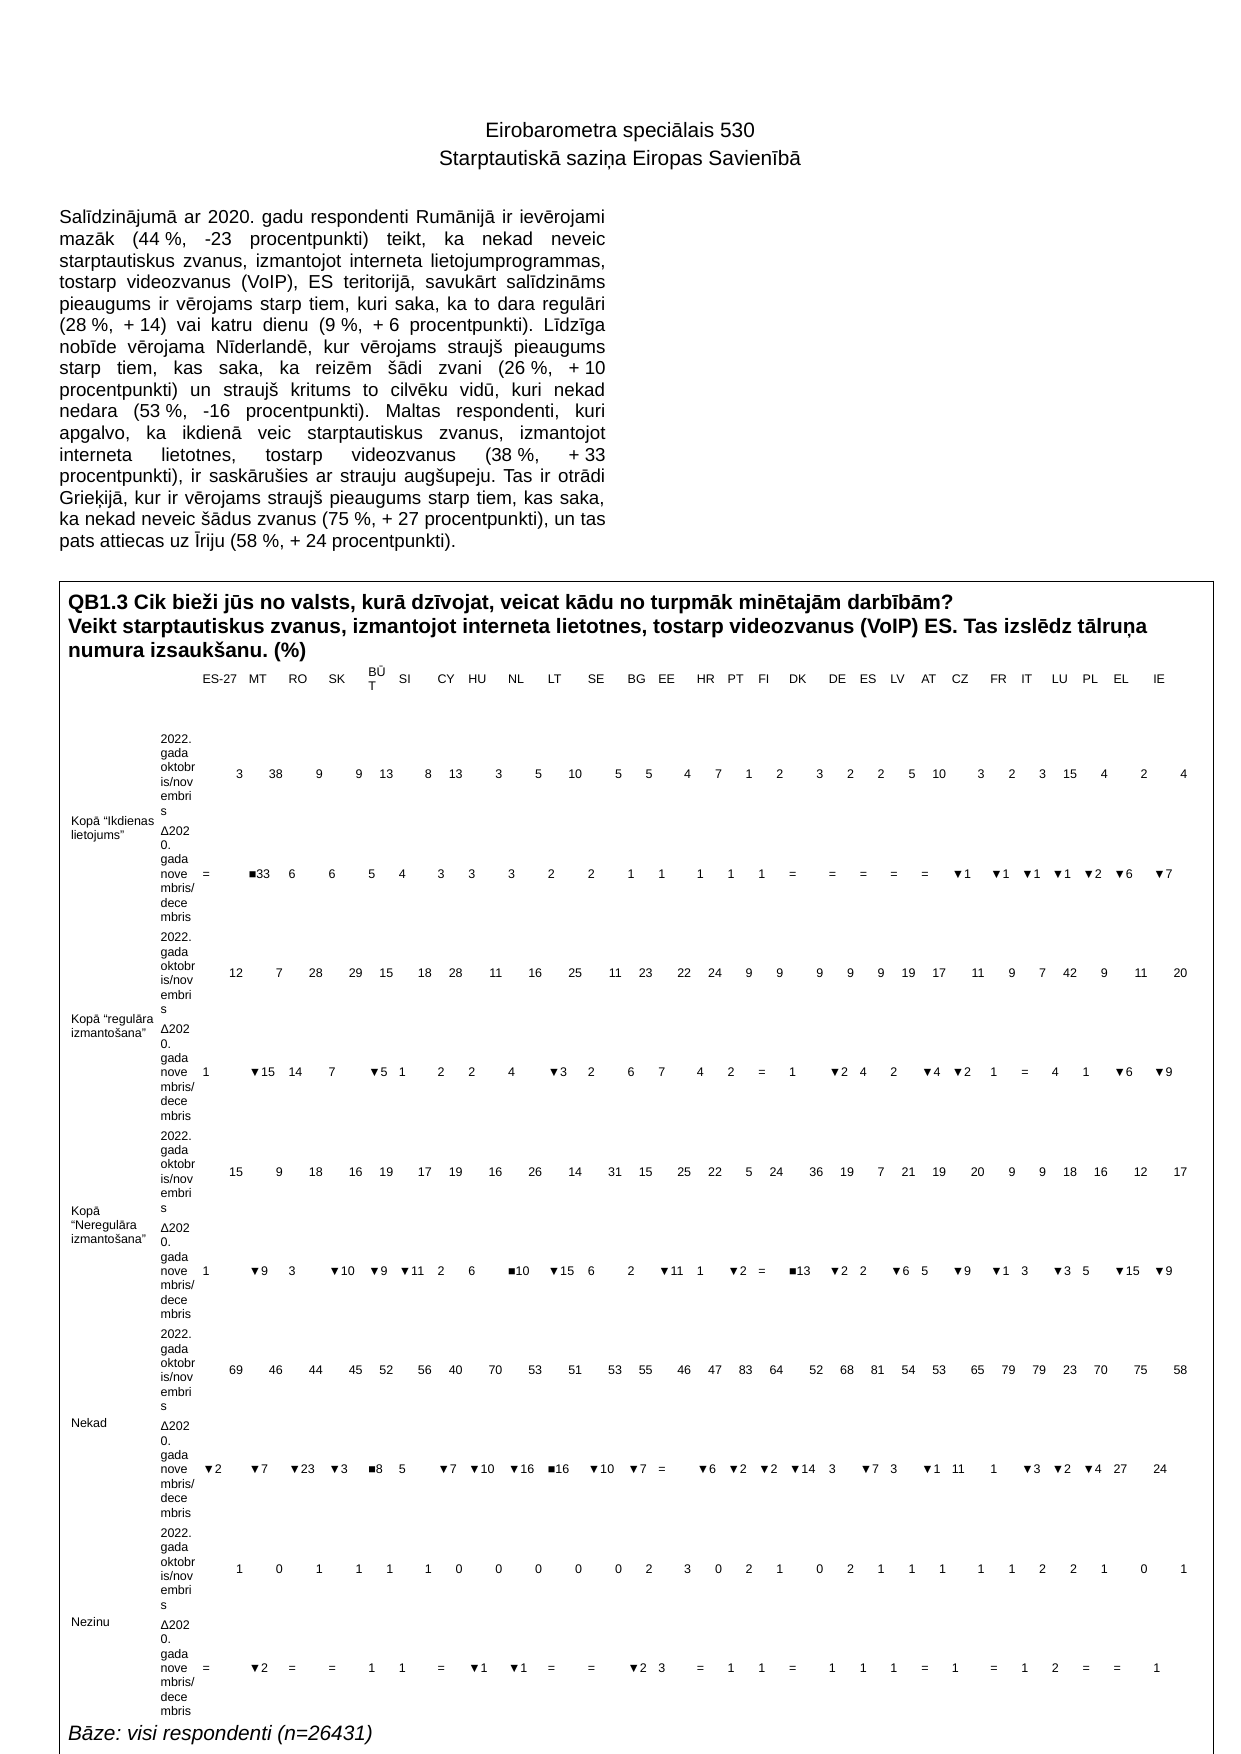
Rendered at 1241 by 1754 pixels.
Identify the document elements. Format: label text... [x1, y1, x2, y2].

table_cell = [1018, 1019, 1049, 1125]
table_header SI [396, 661, 434, 696]
table_cell ▼2 [246, 1615, 285, 1721]
table_cell 17 [918, 927, 949, 1019]
table_cell 0 [246, 1523, 285, 1614]
table_cell 19 [918, 1125, 949, 1217]
table_cell 6 [285, 820, 325, 927]
table_cell ▼6 [887, 1218, 918, 1324]
table_cell 19 [434, 1125, 465, 1217]
table_cell = [585, 1615, 624, 1721]
table_header SE [585, 661, 624, 696]
table_cell 42 [1049, 927, 1079, 1019]
table_cell 3 [465, 820, 505, 927]
table_cell ▼3 [1018, 1416, 1049, 1522]
table_cell 0 [1110, 1523, 1150, 1614]
table_cell 6 [585, 1218, 624, 1324]
table_cell ▼9 [246, 1218, 285, 1324]
table_cell 2022. gada oktobris/novembris [158, 728, 199, 820]
table_cell 3 [1018, 1218, 1049, 1324]
table_header LV [887, 661, 918, 696]
table_cell 2 [725, 1523, 755, 1614]
table_cell Δ2020. gada novembris/decembris [158, 820, 199, 927]
table_cell 5 [887, 728, 918, 820]
table_cell 3 [199, 728, 246, 820]
table_cell 5 [1080, 1218, 1110, 1324]
table_cell 7 [1018, 927, 1049, 1019]
table_cell 1 [1150, 1615, 1190, 1721]
table_cell ▼11 [655, 1218, 694, 1324]
table_cell 1 [694, 820, 724, 927]
table_cell 0 [585, 1523, 624, 1614]
table_cell 2 [755, 728, 786, 820]
table_cell 9 [285, 728, 325, 820]
table_cell 3 [434, 820, 465, 927]
table_cell [246, 696, 285, 728]
table_cell 1 [949, 1523, 987, 1614]
table_cell 1 [625, 820, 655, 927]
table_cell 13 [365, 728, 396, 820]
table_cell 1 [199, 1523, 246, 1614]
table_cell 3 [949, 728, 987, 820]
table_cell 1 [655, 820, 694, 927]
table_cell ▼2 [949, 1019, 987, 1125]
table_cell 45 [325, 1324, 365, 1416]
table_cell 55 [625, 1324, 655, 1416]
table_cell 12 [199, 927, 246, 1019]
table_header NL [505, 661, 545, 696]
table_cell ▼7 [246, 1416, 285, 1522]
table_cell 9 [857, 927, 887, 1019]
table_cell 18 [396, 927, 434, 1019]
table_cell 4 [505, 1019, 545, 1125]
table_cell [1150, 696, 1190, 728]
table_cell 2 [585, 820, 624, 927]
table_cell [396, 696, 434, 728]
table_cell 0 [434, 1523, 465, 1614]
table_cell 5 [365, 820, 396, 927]
table_cell 2 [1110, 728, 1150, 820]
table_cell [786, 696, 826, 728]
table_cell 1 [365, 1615, 396, 1721]
table_cell 2 [1049, 1523, 1079, 1614]
table_cell 70 [1080, 1324, 1110, 1416]
table_cell ▼3 [1049, 1218, 1079, 1324]
table_cell 53 [585, 1324, 624, 1416]
table_cell 5 [918, 1218, 949, 1324]
table_cell 9 [1080, 927, 1110, 1019]
table_cell ▼2 [1049, 1416, 1079, 1522]
table_cell 11 [585, 927, 624, 1019]
table_cell 22 [655, 927, 694, 1019]
table_cell [434, 696, 465, 728]
table_cell 23 [1049, 1324, 1079, 1416]
table_cell ▼6 [694, 1416, 724, 1522]
table_cell 5 [725, 1125, 755, 1217]
table_cell 9 [786, 927, 826, 1019]
table_cell 26 [505, 1125, 545, 1217]
text Veikt starptautiskus zvanus, izmantojot interneta lietotnes, tostarp videozvanus (VoIP) ES. Tas izslēdz tālruņa numura izsaukšanu. (%) [68, 613, 1204, 661]
table_cell ▼7 [625, 1416, 655, 1522]
table_header MT [246, 661, 285, 696]
table_cell 8 [396, 728, 434, 820]
table_cell 9 [755, 927, 786, 1019]
table_cell 19 [887, 927, 918, 1019]
table_cell = [826, 820, 857, 927]
table_cell 11 [949, 1416, 987, 1522]
table_cell 1 [396, 1019, 434, 1125]
table_cell 7 [655, 1019, 694, 1125]
table_cell 1 [725, 728, 755, 820]
table_cell ▼1 [1049, 820, 1079, 927]
table_cell 46 [246, 1324, 285, 1416]
table_header CZ [949, 661, 987, 696]
table_cell 3 [465, 728, 505, 820]
table_cell ▼9 [365, 1218, 396, 1324]
table_header IE [1150, 661, 1190, 696]
table_header [68, 661, 157, 696]
table_cell 54 [887, 1324, 918, 1416]
table_cell 1 [694, 1218, 724, 1324]
table_cell 79 [987, 1324, 1018, 1416]
table_cell = [325, 1615, 365, 1721]
table_cell ▼9 [949, 1218, 987, 1324]
table_cell [285, 696, 325, 728]
table_cell 20 [949, 1125, 987, 1217]
table_cell 2 [434, 1019, 465, 1125]
table_header HR [694, 661, 724, 696]
table_cell 1 [1150, 1523, 1190, 1614]
table_cell = [987, 1615, 1018, 1721]
table_cell 2022. gada oktobris/novembris [158, 1125, 199, 1217]
table_header FR [987, 661, 1018, 696]
table_cell 53 [918, 1324, 949, 1416]
table_cell 1 [857, 1615, 887, 1721]
table_cell 1 [987, 1523, 1018, 1614]
table_cell 1 [199, 1019, 246, 1125]
table_cell 0 [505, 1523, 545, 1614]
table_header PL [1080, 661, 1110, 696]
table_header LU [1049, 661, 1079, 696]
table_cell [465, 696, 505, 728]
table_cell 5 [625, 728, 655, 820]
table_cell 7 [694, 728, 724, 820]
table_header EL [1110, 661, 1150, 696]
table_cell 5 [396, 1416, 434, 1522]
table_header HU [465, 661, 505, 696]
table_cell [826, 696, 857, 728]
table_cell 20 [1150, 927, 1190, 1019]
table_cell [365, 696, 396, 728]
table_cell [68, 696, 157, 728]
table_header DK [786, 661, 826, 696]
table_cell ■8 [365, 1416, 396, 1522]
table_cell [918, 696, 949, 728]
table_header EE [655, 661, 694, 696]
table_cell ▼2 [1080, 820, 1110, 927]
table_cell 69 [199, 1324, 246, 1416]
table_cell [755, 696, 786, 728]
table_cell [1049, 696, 1079, 728]
table_cell 4 [694, 1019, 724, 1125]
table_cell 68 [826, 1324, 857, 1416]
table_cell 1 [987, 1416, 1018, 1522]
text Salīdzinājumā ar 2020. gadu respondenti Rumānijā ir ievērojami mazāk (44 %, -23 procentpunkti) teikt, ka nekad neveic starptautiskus zvanus, izmantojot interneta lietojumprogrammas, tostarp videozvanus (VoIP), ES teritorijā, savukārt salīdzināms pieaugums ir vērojams starp tiem, kuri saka, ka to dara regulāri (28 %, + 14) vai katru dienu (9 %, + 6 procentpunkti). Līdzīga nobīde vērojama Nīderlandē, kur vērojams straujš pieaugums starp tiem, kas saka, ka reizēm šādi zvani (26 %, + 10 procentpunkti) un straujš kritums to cilvēku vidū, kuri nekad nedara (53 %, -16 procentpunkti). Maltas respondenti, kuri apgalvo, ka ikdienā veic starptautiskus zvanus, izmantojot interneta lietotnes, tostarp videozvanus (38 %, + 33 procentpunkti), ir saskārušies ar strauju augšupeju. Tas ir otrādi Grieķijā, kur ir vērojams straujš pieaugums starp tiem, kas saka, ka nekad neveic šādus zvanus (75 %, + 27 procentpunkti), un tas pats attiecas uz Īriju (58 %, + 24 procentpunkti). [59, 206, 605, 551]
table_cell 52 [786, 1324, 826, 1416]
table_cell 25 [655, 1125, 694, 1217]
table_cell ▼2 [725, 1416, 755, 1522]
table_header DE [826, 661, 857, 696]
table_cell 24 [755, 1125, 786, 1217]
table_cell ▼5 [365, 1019, 396, 1125]
text QB1.3 Cik bieži jūs no valsts, kurā dzīvojat, veicat kādu no turpmāk minētajām darbībām? [68, 589, 1204, 613]
table_cell 0 [694, 1523, 724, 1614]
table_cell = [755, 1218, 786, 1324]
table_cell 0 [465, 1523, 505, 1614]
table_cell ▼3 [325, 1416, 365, 1522]
table_cell 15 [199, 1125, 246, 1217]
table_cell ▼10 [465, 1416, 505, 1522]
table_cell 11 [949, 927, 987, 1019]
table_cell = [1110, 1615, 1150, 1721]
table_cell 16 [465, 1125, 505, 1217]
table_cell 2 [1049, 1615, 1079, 1721]
table_cell ▼1 [949, 820, 987, 927]
table_cell 24 [1150, 1416, 1190, 1522]
table_cell ▼15 [246, 1019, 285, 1125]
table_cell 5 [585, 728, 624, 820]
table_header PT [725, 661, 755, 696]
table_cell 2022. gada oktobris/novembris [158, 927, 199, 1019]
table_cell 1 [887, 1615, 918, 1721]
table_cell 1 [396, 1523, 434, 1614]
table_header IT [1018, 661, 1049, 696]
table_cell [887, 696, 918, 728]
table_cell = [857, 820, 887, 927]
table_cell Δ2020. gada novembris/decembris [158, 1615, 199, 1721]
table_cell ▼1 [987, 820, 1018, 927]
table_header AT [918, 661, 949, 696]
table_cell = [887, 820, 918, 927]
table_cell = [786, 820, 826, 927]
table_cell [325, 696, 365, 728]
table_cell 1 [786, 1019, 826, 1125]
table_cell 9 [1018, 1125, 1049, 1217]
table_cell 1 [755, 1523, 786, 1614]
table_cell ▼6 [1110, 820, 1150, 927]
table_cell ▼1 [918, 1416, 949, 1522]
table_cell 24 [694, 927, 724, 1019]
table_cell Δ2020. gada novembris/decembris [158, 1019, 199, 1125]
table_cell 1 [725, 820, 755, 927]
table_cell [694, 696, 724, 728]
table_cell ▼1 [505, 1615, 545, 1721]
table_cell ▼10 [585, 1416, 624, 1522]
table_cell 9 [987, 1125, 1018, 1217]
table_cell 1 [285, 1523, 325, 1614]
table_cell 79 [1018, 1324, 1049, 1416]
table_cell 27 [1110, 1416, 1150, 1522]
table_cell [1018, 696, 1049, 728]
table_cell [505, 696, 545, 728]
table_cell ▼14 [786, 1416, 826, 1522]
table_cell 10 [545, 728, 585, 820]
table_cell 15 [625, 1125, 655, 1217]
table_cell 6 [325, 820, 365, 927]
table_cell 3 [655, 1523, 694, 1614]
table_cell 2 [625, 1218, 655, 1324]
table_cell 9 [246, 1125, 285, 1217]
table_cell 31 [585, 1125, 624, 1217]
table_cell = [918, 820, 949, 927]
table_cell 7 [325, 1019, 365, 1125]
table_cell ▼2 [725, 1218, 755, 1324]
table_cell 9 [987, 927, 1018, 1019]
table_cell [1080, 696, 1110, 728]
table_cell ▼11 [396, 1218, 434, 1324]
table_cell 3 [786, 728, 826, 820]
table_cell = [199, 1615, 246, 1721]
table_cell 81 [857, 1324, 887, 1416]
table_cell 28 [434, 927, 465, 1019]
table_cell 5 [505, 728, 545, 820]
table_header ES-27 [199, 661, 246, 696]
table_cell 3 [285, 1218, 325, 1324]
table_cell = [655, 1416, 694, 1522]
table_cell = [545, 1615, 585, 1721]
table_cell ▼2 [826, 1019, 857, 1125]
table_cell = [694, 1615, 724, 1721]
table_cell ▼3 [545, 1019, 585, 1125]
table_cell 70 [465, 1324, 505, 1416]
table_cell ▼2 [199, 1416, 246, 1522]
table_cell ▼7 [1150, 820, 1190, 927]
table_cell 12 [1110, 1125, 1150, 1217]
table_cell 3 [655, 1615, 694, 1721]
table_cell 15 [1049, 728, 1079, 820]
table_cell 7 [246, 927, 285, 1019]
table_cell 3 [826, 1416, 857, 1522]
table_cell [545, 696, 585, 728]
table_cell ▼4 [918, 1019, 949, 1125]
table_cell 46 [655, 1324, 694, 1416]
table_cell 16 [505, 927, 545, 1019]
table_cell ■33 [246, 820, 285, 927]
table_cell 17 [396, 1125, 434, 1217]
table_header RO [285, 661, 325, 696]
table_cell 2 [625, 1523, 655, 1614]
table_cell 1 [725, 1615, 755, 1721]
table_cell 1 [199, 1218, 246, 1324]
table_cell 16 [1080, 1125, 1110, 1217]
table_cell 23 [625, 927, 655, 1019]
table_cell 2022. gada oktobris/novembris [158, 1324, 199, 1416]
table_cell ▼15 [1110, 1218, 1150, 1324]
table_cell 6 [625, 1019, 655, 1125]
table_cell 52 [365, 1324, 396, 1416]
table_cell 18 [1049, 1125, 1079, 1217]
table_cell 2 [545, 820, 585, 927]
table_cell Δ2020. gada novembris/decembris [158, 1218, 199, 1324]
table_cell = [1080, 1615, 1110, 1721]
table_cell 2 [826, 728, 857, 820]
table_cell 2 [887, 1019, 918, 1125]
table_cell 53 [505, 1324, 545, 1416]
table_cell ▼4 [1080, 1416, 1110, 1522]
table_cell ▼1 [987, 1218, 1018, 1324]
table_cell 4 [1080, 728, 1110, 820]
table_cell 16 [325, 1125, 365, 1217]
table_cell 2 [585, 1019, 624, 1125]
table_cell 18 [285, 1125, 325, 1217]
table_cell 4 [1150, 728, 1190, 820]
table_cell 1 [1018, 1615, 1049, 1721]
table_cell 9 [826, 927, 857, 1019]
table_cell = [786, 1615, 826, 1721]
table_cell 2 [826, 1523, 857, 1614]
table_cell 4 [396, 820, 434, 927]
table_cell 9 [725, 927, 755, 1019]
table_cell [725, 696, 755, 728]
table_cell [585, 696, 624, 728]
table_cell ▼2 [755, 1416, 786, 1522]
table_cell 2 [857, 1218, 887, 1324]
table_header BG [625, 661, 655, 696]
table_cell 11 [465, 927, 505, 1019]
table_cell Kopā “Ikdienas lietojums” [68, 728, 157, 927]
table_cell 13 [434, 728, 465, 820]
table_cell 1 [857, 1523, 887, 1614]
table_cell Nezinu [68, 1523, 157, 1721]
table_cell ■10 [505, 1218, 545, 1324]
table_cell ▼1 [465, 1615, 505, 1721]
table_cell [625, 696, 655, 728]
table_cell Nekad [68, 1324, 157, 1522]
table_cell 9 [325, 728, 365, 820]
table_cell = [434, 1615, 465, 1721]
table_cell [199, 696, 246, 728]
table_cell 11 [1110, 927, 1150, 1019]
table_cell 3 [505, 820, 545, 927]
table_header SK [325, 661, 365, 696]
table_cell ▼23 [285, 1416, 325, 1522]
table_cell 47 [694, 1324, 724, 1416]
table_cell ▼6 [1110, 1019, 1150, 1125]
text Bāze: visi respondenti (n=26431) [68, 1721, 1204, 1745]
table_cell 44 [285, 1324, 325, 1416]
table_cell 65 [949, 1324, 987, 1416]
table_cell 4 [1049, 1019, 1079, 1125]
table_cell 28 [285, 927, 325, 1019]
table_cell 2 [987, 728, 1018, 820]
table_cell 75 [1110, 1324, 1150, 1416]
table_cell 3 [887, 1416, 918, 1522]
table_cell ▼2 [826, 1218, 857, 1324]
table_cell 6 [465, 1218, 505, 1324]
table_cell Δ2020. gada novembris/decembris [158, 1416, 199, 1522]
table_cell 1 [1080, 1523, 1110, 1614]
table_cell 10 [918, 728, 949, 820]
table_cell 17 [1150, 1125, 1190, 1217]
table_cell 0 [786, 1523, 826, 1614]
table_cell ▼1 [1018, 820, 1049, 927]
table_cell 4 [655, 728, 694, 820]
table_header LT [545, 661, 585, 696]
table_cell ▼7 [434, 1416, 465, 1522]
table_cell 14 [285, 1019, 325, 1125]
table_header FI [755, 661, 786, 696]
table_cell 1 [755, 1615, 786, 1721]
table_cell Kopā “regulāra izmantošana” [68, 927, 157, 1125]
table_cell 4 [857, 1019, 887, 1125]
table_cell 29 [325, 927, 365, 1019]
table_cell 15 [365, 927, 396, 1019]
table_cell Kopā “Neregulāra izmantošana” [68, 1125, 157, 1324]
table_cell [655, 696, 694, 728]
table_cell = [918, 1615, 949, 1721]
table_cell [1110, 696, 1150, 728]
table_cell [857, 696, 887, 728]
table_header [158, 661, 199, 696]
table_cell ▼7 [857, 1416, 887, 1522]
table_cell 1 [826, 1615, 857, 1721]
table_cell [158, 696, 199, 728]
table_cell ▼10 [325, 1218, 365, 1324]
table_cell [987, 696, 1018, 728]
table_cell 58 [1150, 1324, 1190, 1416]
table_cell 38 [246, 728, 285, 820]
table_cell ▼9 [1150, 1019, 1190, 1125]
table_cell = [755, 1019, 786, 1125]
table_cell ■13 [786, 1218, 826, 1324]
table_cell 21 [887, 1125, 918, 1217]
table_cell ▼16 [505, 1416, 545, 1522]
table_header BŪT [365, 661, 396, 696]
table_header CY [434, 661, 465, 696]
table_cell 1 [949, 1615, 987, 1721]
table_cell 1 [918, 1523, 949, 1614]
table_cell 2022. gada oktobris/novembris [158, 1523, 199, 1614]
table_cell 1 [396, 1615, 434, 1721]
table_cell = [199, 820, 246, 927]
table_cell 19 [365, 1125, 396, 1217]
table_cell 2 [857, 728, 887, 820]
table_cell 1 [987, 1019, 1018, 1125]
table_cell 64 [755, 1324, 786, 1416]
table_cell 56 [396, 1324, 434, 1416]
table_cell ▼2 [625, 1615, 655, 1721]
table_cell 2 [465, 1019, 505, 1125]
table_cell [949, 696, 987, 728]
table_cell 22 [694, 1125, 724, 1217]
table_cell 2 [1018, 1523, 1049, 1614]
table_cell 1 [325, 1523, 365, 1614]
table_cell 51 [545, 1324, 585, 1416]
table_cell = [285, 1615, 325, 1721]
table_cell 40 [434, 1324, 465, 1416]
table_header ES [857, 661, 887, 696]
table_cell 83 [725, 1324, 755, 1416]
table_cell 19 [826, 1125, 857, 1217]
table_cell ■16 [545, 1416, 585, 1522]
table_cell ▼15 [545, 1218, 585, 1324]
table_cell 1 [1080, 1019, 1110, 1125]
table_cell 25 [545, 927, 585, 1019]
table_cell 14 [545, 1125, 585, 1217]
table_cell 1 [365, 1523, 396, 1614]
table_cell 7 [857, 1125, 887, 1217]
table_cell 1 [887, 1523, 918, 1614]
table_cell 36 [786, 1125, 826, 1217]
table_cell 3 [1018, 728, 1049, 820]
table_cell ▼9 [1150, 1218, 1190, 1324]
table_cell 1 [755, 820, 786, 927]
table_cell 2 [434, 1218, 465, 1324]
table_cell 2 [725, 1019, 755, 1125]
table_cell 0 [545, 1523, 585, 1614]
